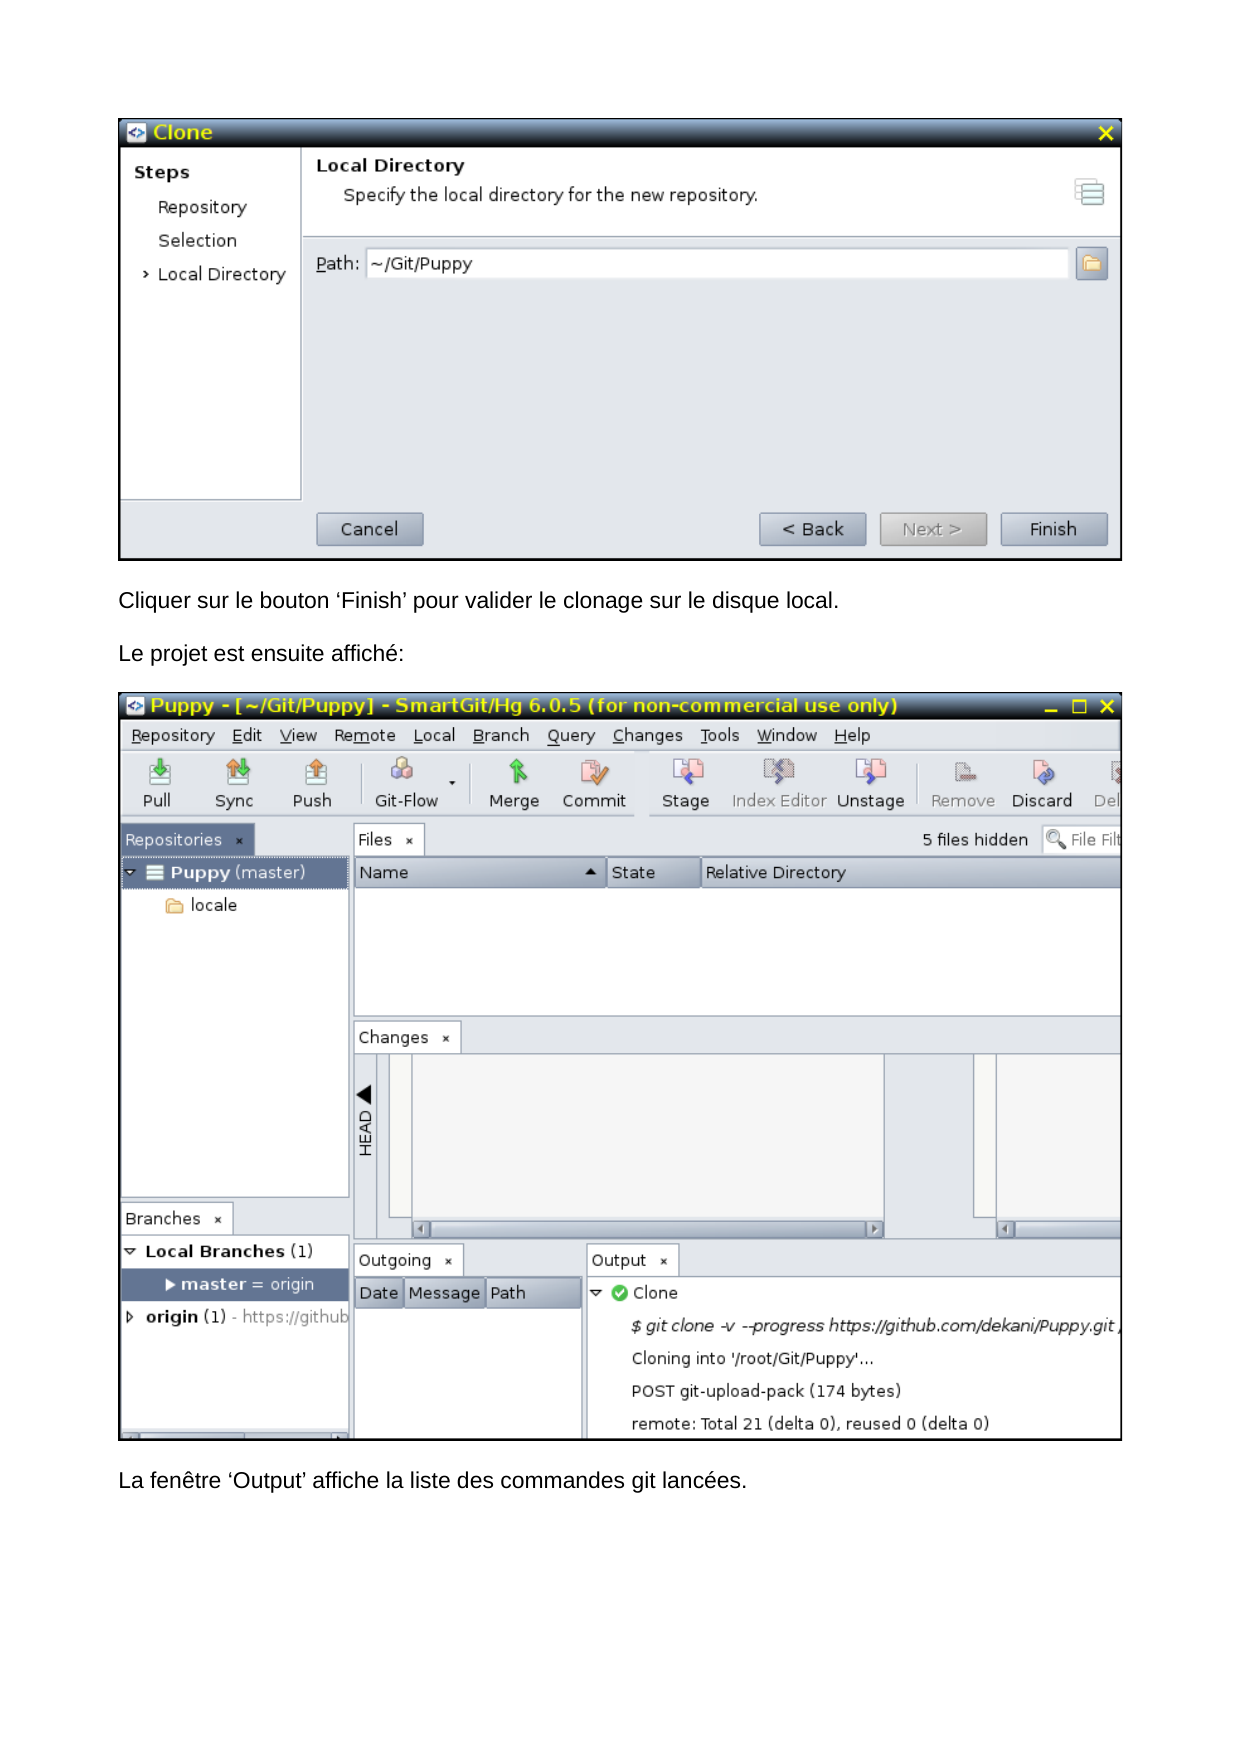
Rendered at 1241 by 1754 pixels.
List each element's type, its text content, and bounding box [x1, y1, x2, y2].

text La fenêtre ‘Output’ affiche la liste des commandes git lancées. [118, 1467, 1122, 1493]
text Le projet est ensuite affiché: [118, 639, 1122, 666]
picture [118, 692, 1123, 1441]
picture [118, 118, 1123, 561]
text Cliquer sur le bouton ‘Finish’ pour valider le clonage sur le disque local. [118, 587, 1122, 613]
